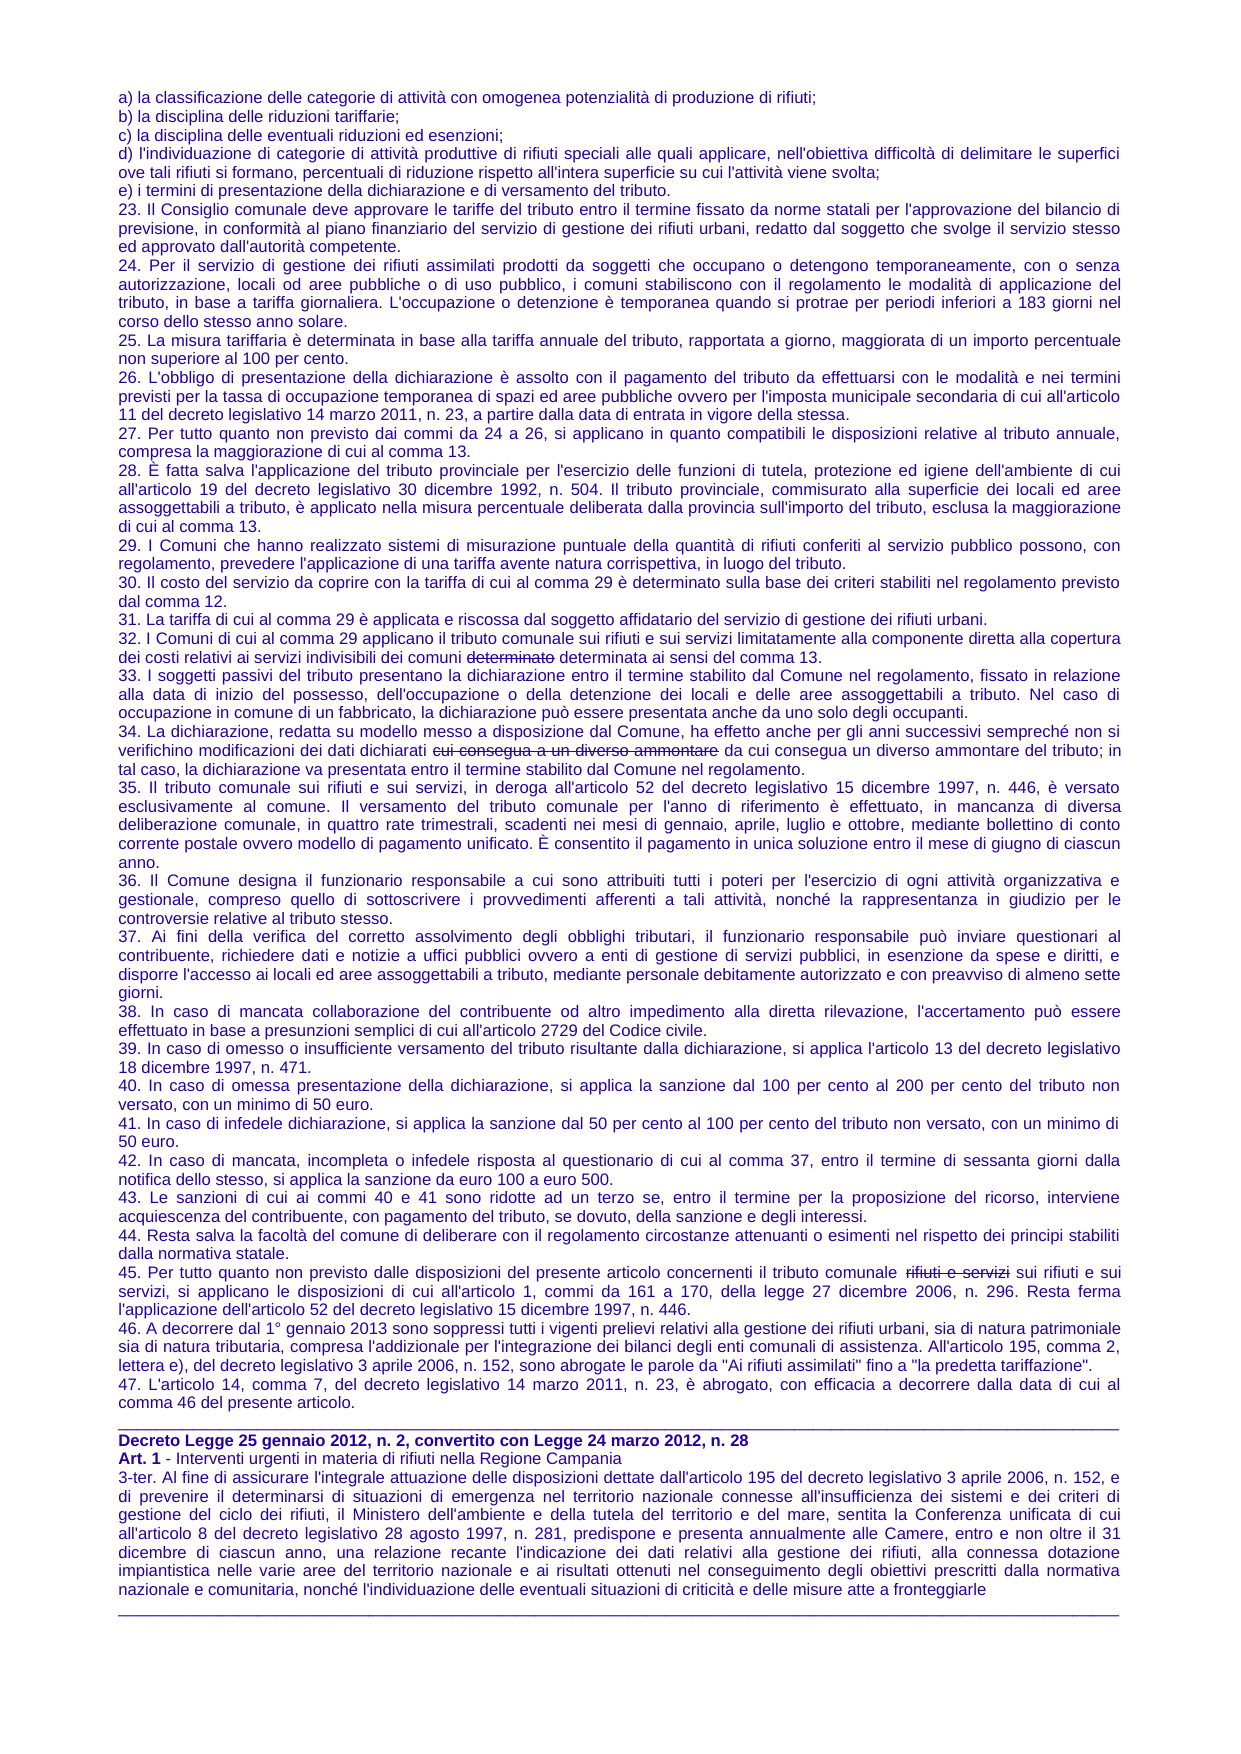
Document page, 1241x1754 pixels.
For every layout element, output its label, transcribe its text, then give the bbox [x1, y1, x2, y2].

text 30. Il costo del servizio da coprire con la tariffa di cui al comma 29 è determinato sulla base dei criteri stabiliti nel regolamento previsto dal comma 12. [118, 573, 1122, 611]
text Decreto Legge 25 gennaio 2012, n. 2, convertito con Legge 24 marzo 2012, n. 28 [118, 1431, 1122, 1450]
text 34. La dichiarazione, redatta su modello messo a disposizione dal Comune, ha effetto anche per gli anni successivi sempreché non si verifichino modificazioni dei dati dichiarati cui consegua a un diverso ammontare da cui consegua un diverso ammontare del tributo; in tal caso, la dichiarazione va presentata entro il termine stabilito dal Comune nel regolamento. [118, 722, 1122, 778]
text 37. Ai fini della verifica del corretto assolvimento degli obblighi tributari, il funzionario responsabile può inviare questionari al contribuente, richiedere dati e notizie a uffici pubblici ovvero a enti di gestione di servizi pubblici, in esenzione da spese e diritti, e disporre l'accesso ai locali ed aree assoggettabili a tributo, mediante personale debitamente autorizzato e con preavviso di almeno sette giorni. [118, 928, 1122, 1002]
text e) i termini di presentazione della dichiarazione e di versamento del tributo. [118, 182, 1122, 200]
text ____________________________________________________________________________________________________________ [118, 1412, 1122, 1431]
text 38. In caso di mancata collaborazione del contribuente od altro impedimento alla diretta rilevazione, l'accertamento può essere effettuato in base a presunzioni semplici di cui all'articolo 2729 del Codice civile. [118, 1002, 1122, 1039]
text Art. 1 - Interventi urgenti in materia di rifiuti nella Regione Campania [118, 1450, 1122, 1468]
text 32. I Comuni di cui al comma 29 applicano il tributo comunale sui rifiuti e sui servizi limitatamente alla componente diretta alla copertura dei costi relativi ai servizi indivisibili dei comuni determinato determinata ai sensi del comma 13. [118, 629, 1122, 667]
text 36. Il Comune designa il funzionario responsabile a cui sono attribuiti tutti i poteri per l'esercizio di ogni attività organizzativa e gestionale, compreso quello di sottoscrivere i provvedimenti afferenti a tali attività, nonché la rappresentanza in giudizio per le controversie relative al tributo stesso. [118, 872, 1122, 928]
text b) la disciplina delle riduzioni tariffarie; [118, 107, 1122, 126]
text 27. Per tutto quanto non previsto dai commi da 24 a 26, si applicano in quanto compatibili le disposizioni relative al tributo annuale, compresa la maggiorazione di cui al comma 13. [118, 424, 1122, 461]
text 45. Per tutto quanto non previsto dalle disposizioni del presente articolo concernenti il tributo comunale rifiuti e servizi sui rifiuti e sui servizi, si applicano le disposizioni di cui all'articolo 1, commi da 161 a 170, della legge 27 dicembre 2006, n. 296. Resta ferma l'applicazione dell'articolo 52 del decreto legislativo 15 dicembre 1997, n. 446. [118, 1263, 1122, 1319]
text 39. In caso di omesso o insufficiente versamento del tributo risultante dalla dichiarazione, si applica l'articolo 13 del decreto legislativo 18 dicembre 1997, n. 471. [118, 1039, 1122, 1077]
text c) la disciplina delle eventuali riduzioni ed esenzioni; [118, 126, 1122, 144]
text 24. Per il servizio di gestione dei rifiuti assimilati prodotti da soggetti che occupano o detengono temporaneamente, con o senza autorizzazione, locali od aree pubbliche o di uso pubblico, i comuni stabiliscono con il regolamento le modalità di applicazione del tributo, in base a tariffa giornaliera. L'occupazione o detenzione è temporanea quando si protrae per periodi inferiori a 183 giorni nel corso dello stesso anno solare. [118, 256, 1122, 331]
text 28. È fatta salva l'applicazione del tributo provinciale per l'esercizio delle funzioni di tutela, protezione ed igiene dell'ambiente di cui all'articolo 19 del decreto legislativo 30 dicembre 1992, n. 504. Il tributo provinciale, commisurato alla superficie dei locali ed aree assoggettabili a tributo, è applicato nella misura percentuale deliberata dalla provincia sull'importo del tributo, esclusa la maggiorazione di cui al comma 13. [118, 461, 1122, 536]
text 41. In caso di infedele dichiarazione, si applica la sanzione dal 50 per cento al 100 per cento del tributo non versato, con un minimo di 50 euro. [118, 1114, 1122, 1151]
text 44. Resta salva la facoltà del comune di deliberare con il regolamento circostanze attenuanti o esimenti nel rispetto dei principi stabiliti dalla normativa statale. [118, 1226, 1122, 1263]
text ____________________________________________________________________________________________________________ [118, 1599, 1122, 1617]
text 43. Le sanzioni di cui ai commi 40 e 41 sono ridotte ad un terzo se, entro il termine per la proposizione del ricorso, interviene acquiescenza del contribuente, con pagamento del tributo, se dovuto, della sanzione e degli interessi. [118, 1189, 1122, 1226]
text 40. In caso di omessa presentazione della dichiarazione, si applica la sanzione dal 100 per cento al 200 per cento del tributo non versato, con un minimo di 50 euro. [118, 1077, 1122, 1114]
text 35. Il tributo comunale sui rifiuti e sui servizi, in deroga all'articolo 52 del decreto legislativo 15 dicembre 1997, n. 446, è versato esclusivamente al comune. Il versamento del tributo comunale per l'anno di riferimento è effettuato, in mancanza di diversa deliberazione comunale, in quattro rate trimestrali, scadenti nei mesi di gennaio, aprile, luglio e ottobre, mediante bollettino di conto corrente postale ovvero modello di pagamento unificato. È consentito il pagamento in unica soluzione entro il mese di giugno di ciascun anno. [118, 778, 1122, 872]
text 47. L'articolo 14, comma 7, del decreto legislativo 14 marzo 2011, n. 23, è abrogato, con efficacia a decorrere dalla data di cui al comma 46 del presente articolo. [118, 1375, 1122, 1412]
text 23. Il Consiglio comunale deve approvare le tariffe del tributo entro il termine fissato da norme statali per l'approvazione del bilancio di previsione, in conformità al piano finanziario del servizio di gestione dei rifiuti urbani, redatto dal soggetto che svolge il servizio stesso ed approvato dall'autorità competente. [118, 200, 1122, 256]
text 31. La tariffa di cui al comma 29 è applicata e riscossa dal soggetto affidatario del servizio di gestione dei rifiuti urbani. [118, 611, 1122, 629]
text 46. A decorrere dal 1° gennaio 2013 sono soppressi tutti i vigenti prelievi relativi alla gestione dei rifiuti urbani, sia di natura patrimoniale sia di natura tributaria, compresa l'addizionale per l'integrazione dei bilanci degli enti comunali di assistenza. All'articolo 195, comma 2, lettera e), del decreto legislativo 3 aprile 2006, n. 152, sono abrogate le parole da "Ai rifiuti assimilati" fino a "la predetta tariffazione". [118, 1319, 1122, 1375]
text 42. In caso di mancata, incompleta o infedele risposta al questionario di cui al comma 37, entro il termine di sessanta giorni dalla notifica dello stesso, si applica la sanzione da euro 100 a euro 500. [118, 1151, 1122, 1189]
text 33. I soggetti passivi del tributo presentano la dichiarazione entro il termine stabilito dal Comune nel regolamento, fissato in relazione alla data di inizio del possesso, dell'occupazione o della detenzione dei locali e delle aree assoggettabili a tributo. Nel caso di occupazione in comune di un fabbricato, la dichiarazione può essere presentata anche da uno solo degli occupanti. [118, 667, 1122, 722]
text d) l'individuazione di categorie di attività produttive di rifiuti speciali alle quali applicare, nell'obiettiva difficoltà di delimitare le superfici ove tali rifiuti si formano, percentuali di riduzione rispetto all'intera superficie su cui l'attività viene svolta; [118, 144, 1122, 182]
text a) la classificazione delle categorie di attività con omogenea potenzialità di produzione di rifiuti; [118, 88, 1122, 107]
text 3-ter. Al fine di assicurare l'integrale attuazione delle disposizioni dettate dall'articolo 195 del decreto legislativo 3 aprile 2006, n. 152, e di prevenire il determinarsi di situazioni di emergenza nel territorio nazionale connesse all'insufficienza dei sistemi e dei criteri di gestione del ciclo dei rifiuti, il Ministero dell'ambiente e della tutela del territorio e del mare, sentita la Conferenza unificata di cui all'articolo 8 del decreto legislativo 28 agosto 1997, n. 281, predispone e presenta annualmente alle Camere, entro e non oltre il 31 dicembre di ciascun anno, una relazione recante l'indicazione dei dati relativi alla gestione dei rifiuti, alla connessa dotazione impiantistica nelle varie aree del territorio nazionale e ai risultati ottenuti nel conseguimento degli obiettivi prescritti dalla normativa nazionale e comunitaria, nonché l'individuazione delle eventuali situazioni di criticità e delle misure atte a fronteggiarle [118, 1468, 1122, 1599]
text 26. L'obbligo di presentazione della dichiarazione è assolto con il pagamento del tributo da effettuarsi con le modalità e nei termini previsti per la tassa di occupazione temporanea di spazi ed aree pubbliche ovvero per l'imposta municipale secondaria di cui all'articolo 11 del decreto legislativo 14 marzo 2011, n. 23, a partire dalla data di entrata in vigore della stessa. [118, 368, 1122, 424]
text 25. La misura tariffaria è determinata in base alla tariffa annuale del tributo, rapportata a giorno, maggiorata di un importo percentuale non superiore al 100 per cento. [118, 331, 1122, 368]
text 29. I Comuni che hanno realizzato sistemi di misurazione puntuale della quantità di rifiuti conferiti al servizio pubblico possono, con regolamento, prevedere l'applicazione di una tariffa avente natura corrispettiva, in luogo del tributo. [118, 536, 1122, 573]
